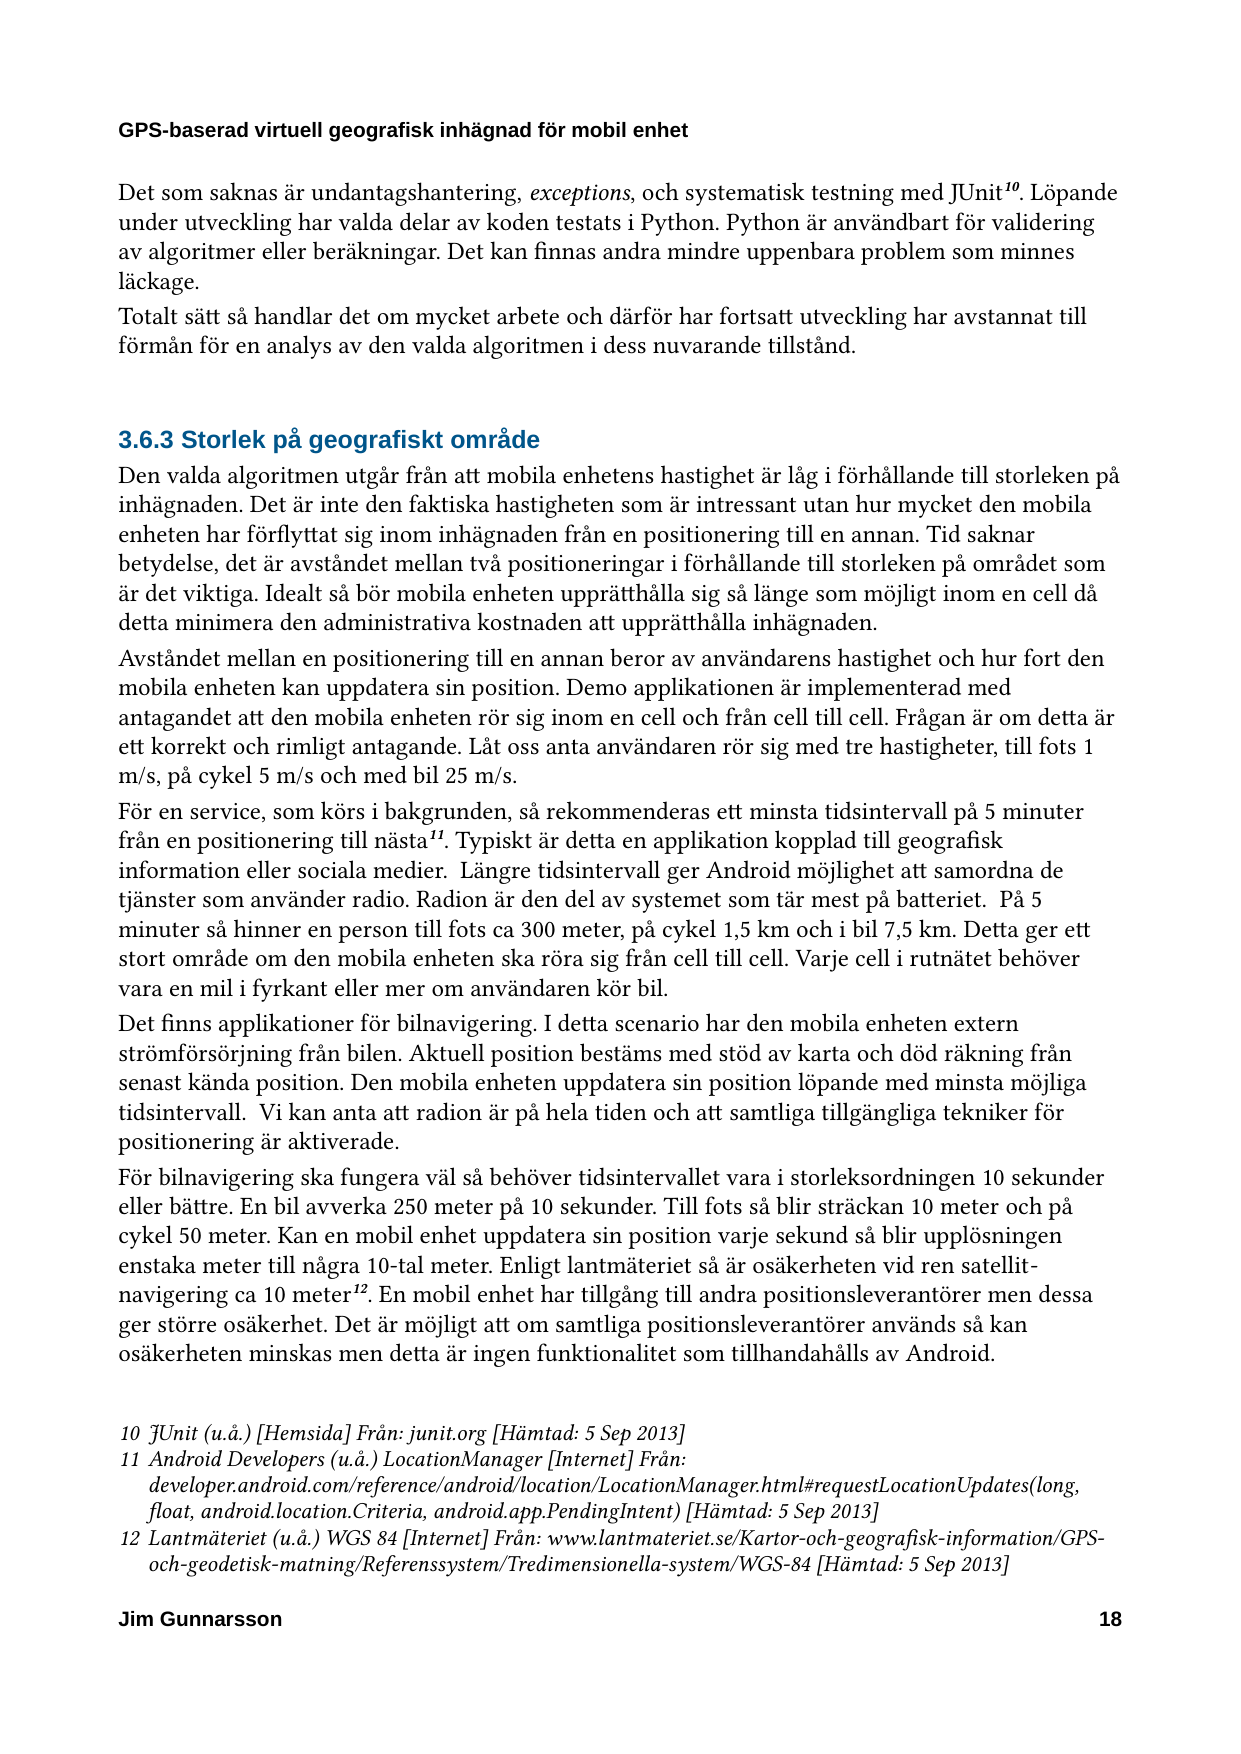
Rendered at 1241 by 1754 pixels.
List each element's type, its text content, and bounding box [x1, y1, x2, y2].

text Den valda algoritmen utgår från att mobila enhetens hastighet är låg i förhållande till storleken på inhägnaden. Det är inte den faktiska hastigheten som är intressant utan hur mycket den mobila enheten har förflyttat sig inom inhägnaden från en positionering till en annan. Tid saknar betydelse, det är avståndet mellan två positioneringar i förhållande till storleken på området som är det viktiga. Idealt så bör mobila enheten upprätthålla sig så länge som möjligt inom en cell då detta minimera den administrativa kostnaden att upprätthålla inhägnaden. [118, 459, 1122, 636]
text Lantmäteriet (u.å.) WGS 84 [Internet] Från: www.lantmateriet.se/Kartor-och-geografisk-information/GPS-och-geodetisk-matning/Referenssystem/Tredimensionella-system/WGS-84 [Hämtad: 5 Sep 2013] [118, 1524, 1122, 1577]
text Android Developers (u.å.) LocationManager [Internet] Från: developer.android.com/reference/android/location/LocationManager.html#requestLocationUpdates(long, float, android.location.Criteria, android.app.PendingIntent) [Hämtad: 5 Sep 2013] [118, 1446, 1122, 1524]
text Det finns applikationer för bilnavigering. I detta scenario har den mobila enheten extern strömförsörjning från bilen. Aktuell position bestäms med stöd av karta och död räkning från senast kända position. Den mobila enheten uppdatera sin position löpande med minsta möjliga tidsintervall. Vi kan anta att radion är på hela tiden och att samtliga tillgängliga tekniker för positionering är aktiverade. [118, 1008, 1122, 1155]
text För bilnavigering ska fungera väl så behöver tidsintervallet vara i storleksordningen 10 sekunder eller bättre. En bil avverka 250 meter på 10 sekunder. Till fots så blir sträckan 10 meter och på cykel 50 meter. Kan en mobil enhet uppdatera sin position varje sekund så blir upplösningen enstaka meter till några 10-tal meter. Enligt lantmäteriet så är osäkerheten vid ren satellit­navigering ca 10 meter. En mobil enhet har tillgång till andra positionsleverantörer men dessa ger större osäkerhet. Det är möjligt att om samtliga positionsleverantörer används så kan osäkerheten minskas men detta är ingen funktionalitet som tillhandahålls av Android. [118, 1161, 1122, 1368]
text Det som saknas är undantagshantering, exceptions, och systematisk testning med JUnit. Löpande under utveckling har valda delar av koden testats i Python. Python är användbart för validering av algoritmer eller beräkningar. Det kan finnas andra mindre uppenbara problem som minnes läckage. [118, 177, 1122, 295]
text Totalt sätt så handlar det om mycket arbete och därför har fortsatt utveckling har avstannat till förmån för en analys av den valda algoritmen i dess nuvarande tillstånd. [118, 301, 1122, 360]
text Avståndet mellan en positionering till en annan beror av användarens hastighet och hur fort den mobila enheten kan uppdatera sin position. Demo applikationen är implementerad med antagandet att den mobila enheten rör sig inom en cell och från cell till cell. Frågan är om detta är ett korrekt och rimligt antagande. Låt oss anta användaren rör sig med tre hastigheter, till fots 1 m/s, på cykel 5 m/s och med bil 25 m/s. [118, 642, 1122, 790]
text JUnit (u.å.) [Hemsida] Från: junit.org [Hämtad: 5 Sep 2013] [118, 1420, 1122, 1446]
text För en service, som körs i bakgrunden, så rekommenderas ett minsta tidsintervall på 5 minuter från en positionering till nästa. Typiskt är detta en applikation kopplad till geografisk information eller sociala medier. Längre tidsintervall ger Android möjlighet att samordna de tjänster som använder radio. Radion är den del av systemet som tär mest på batteriet. På 5 minuter så hinner en person till fots ca 300 meter, på cykel 1,5 km och i bil 7,5 km. Detta ger ett stort område om den mobila enheten ska röra sig från cell till cell. Varje cell i rutnätet behöver vara en mil i fyrkant eller mer om användaren kör bil. [118, 796, 1122, 1002]
subtitle Storlek på geografiskt område [118, 425, 1122, 454]
